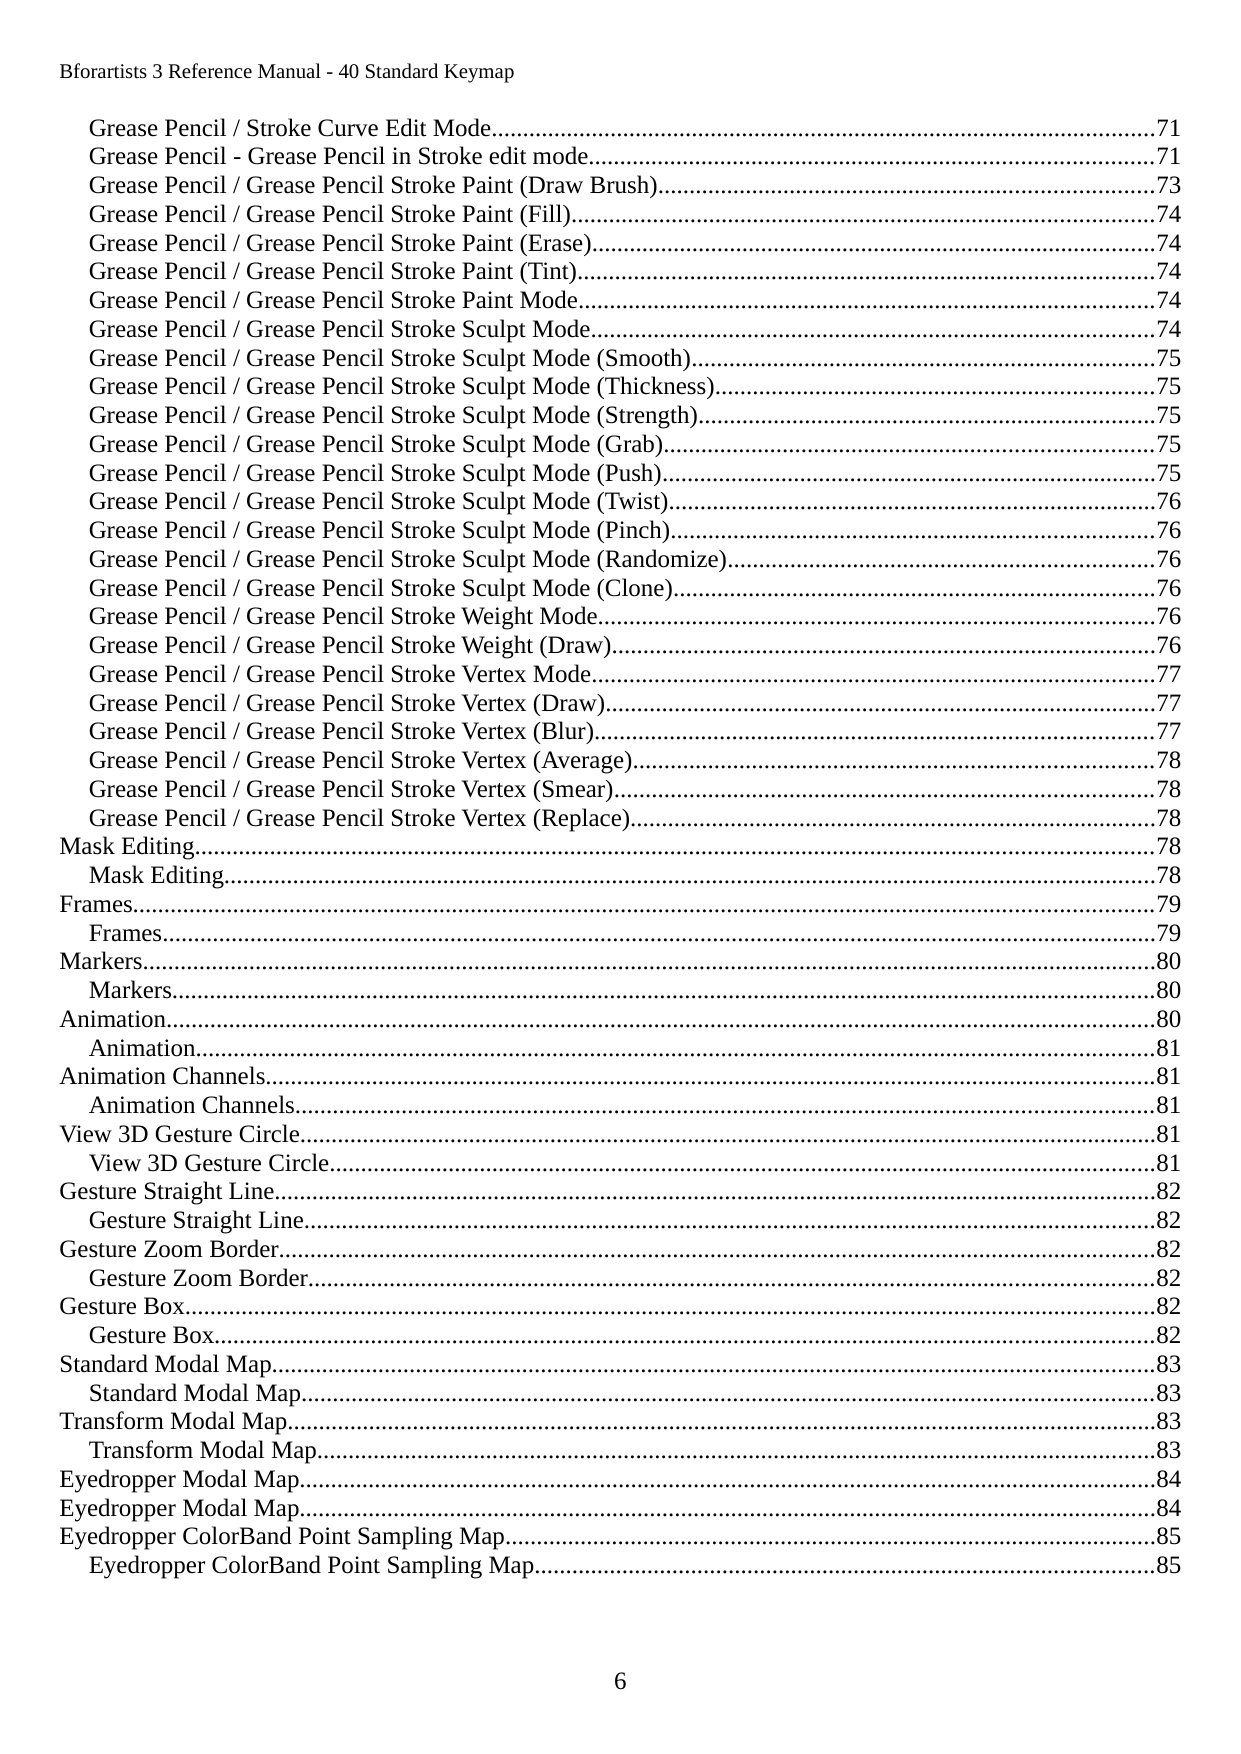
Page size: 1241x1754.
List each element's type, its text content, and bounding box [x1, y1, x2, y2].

text Transform Modal Map 83 [59, 1406, 1181, 1435]
text Grease Pencil / Grease Pencil Stroke Weight (Draw) 76 [88, 630, 1181, 659]
text Grease Pencil / Grease Pencil Stroke Paint (Draw Brush) 73 [88, 170, 1181, 199]
text Animation Channels 81 [59, 1061, 1181, 1090]
text Grease Pencil / Grease Pencil Stroke Paint Mode 74 [88, 285, 1181, 314]
text Standard Modal Map 83 [59, 1349, 1181, 1378]
text Markers 80 [88, 975, 1181, 1004]
text Grease Pencil / Grease Pencil Stroke Sculpt Mode (Clone) 76 [88, 573, 1181, 601]
text Grease Pencil / Grease Pencil Stroke Vertex (Average) 78 [88, 745, 1181, 774]
text Gesture Straight Line 82 [59, 1176, 1181, 1205]
text Gesture Box 82 [59, 1291, 1181, 1320]
text View 3D Gesture Circle 81 [59, 1119, 1181, 1148]
text Grease Pencil / Grease Pencil Stroke Vertex (Replace) 78 [88, 803, 1181, 831]
text Grease Pencil / Grease Pencil Stroke Sculpt Mode 74 [88, 314, 1181, 343]
text Gesture Zoom Border 82 [88, 1263, 1181, 1291]
text Mask Editing 78 [59, 831, 1181, 860]
text Grease Pencil / Grease Pencil Stroke Sculpt Mode (Pinch) 76 [88, 515, 1181, 544]
text Grease Pencil / Grease Pencil Stroke Vertex (Draw) 77 [88, 688, 1181, 716]
text Grease Pencil / Stroke Curve Edit Mode 71 [88, 113, 1181, 141]
text Gesture Box 82 [88, 1320, 1181, 1349]
text Grease Pencil / Grease Pencil Stroke Sculpt Mode (Smooth) 75 [88, 343, 1181, 371]
text Grease Pencil / Grease Pencil Stroke Sculpt Mode (Randomize) 76 [88, 544, 1181, 573]
text Grease Pencil - Grease Pencil in Stroke edit mode 71 [88, 141, 1181, 170]
text Eyedropper Modal Map 84 [59, 1464, 1181, 1493]
text Grease Pencil / Grease Pencil Stroke Vertex (Blur) 77 [88, 716, 1181, 745]
text Mask Editing 78 [88, 860, 1181, 889]
text Grease Pencil / Grease Pencil Stroke Vertex (Smear) 78 [88, 774, 1181, 803]
text Grease Pencil / Grease Pencil Stroke Paint (Tint) 74 [88, 256, 1181, 285]
text Grease Pencil / Grease Pencil Stroke Weight Mode 76 [88, 601, 1181, 630]
text Frames 79 [59, 889, 1181, 918]
text Standard Modal Map 83 [88, 1378, 1181, 1406]
text Eyedropper Modal Map 84 [59, 1493, 1181, 1521]
text Markers 80 [59, 946, 1181, 975]
text Transform Modal Map 83 [88, 1435, 1181, 1464]
text Animation 80 [59, 1004, 1181, 1033]
text Grease Pencil / Grease Pencil Stroke Sculpt Mode (Twist) 76 [88, 486, 1181, 515]
text Grease Pencil / Grease Pencil Stroke Vertex Mode 77 [88, 659, 1181, 688]
text Gesture Zoom Border 82 [59, 1234, 1181, 1263]
text Eyedropper ColorBand Point Sampling Map 85 [88, 1550, 1181, 1579]
text Grease Pencil / Grease Pencil Stroke Sculpt Mode (Grab) 75 [88, 429, 1181, 458]
text Grease Pencil / Grease Pencil Stroke Paint (Erase) 74 [88, 228, 1181, 256]
text Gesture Straight Line 82 [88, 1205, 1181, 1234]
text Eyedropper ColorBand Point Sampling Map 85 [59, 1521, 1181, 1550]
text Frames 79 [88, 918, 1181, 946]
text Animation 81 [88, 1033, 1181, 1061]
text Grease Pencil / Grease Pencil Stroke Sculpt Mode (Push) 75 [88, 458, 1181, 486]
text Grease Pencil / Grease Pencil Stroke Paint (Fill) 74 [88, 199, 1181, 228]
text Grease Pencil / Grease Pencil Stroke Sculpt Mode (Thickness) 75 [88, 371, 1181, 400]
text View 3D Gesture Circle 81 [88, 1148, 1181, 1176]
text Animation Channels 81 [88, 1090, 1181, 1119]
text Grease Pencil / Grease Pencil Stroke Sculpt Mode (Strength) 75 [88, 400, 1181, 429]
